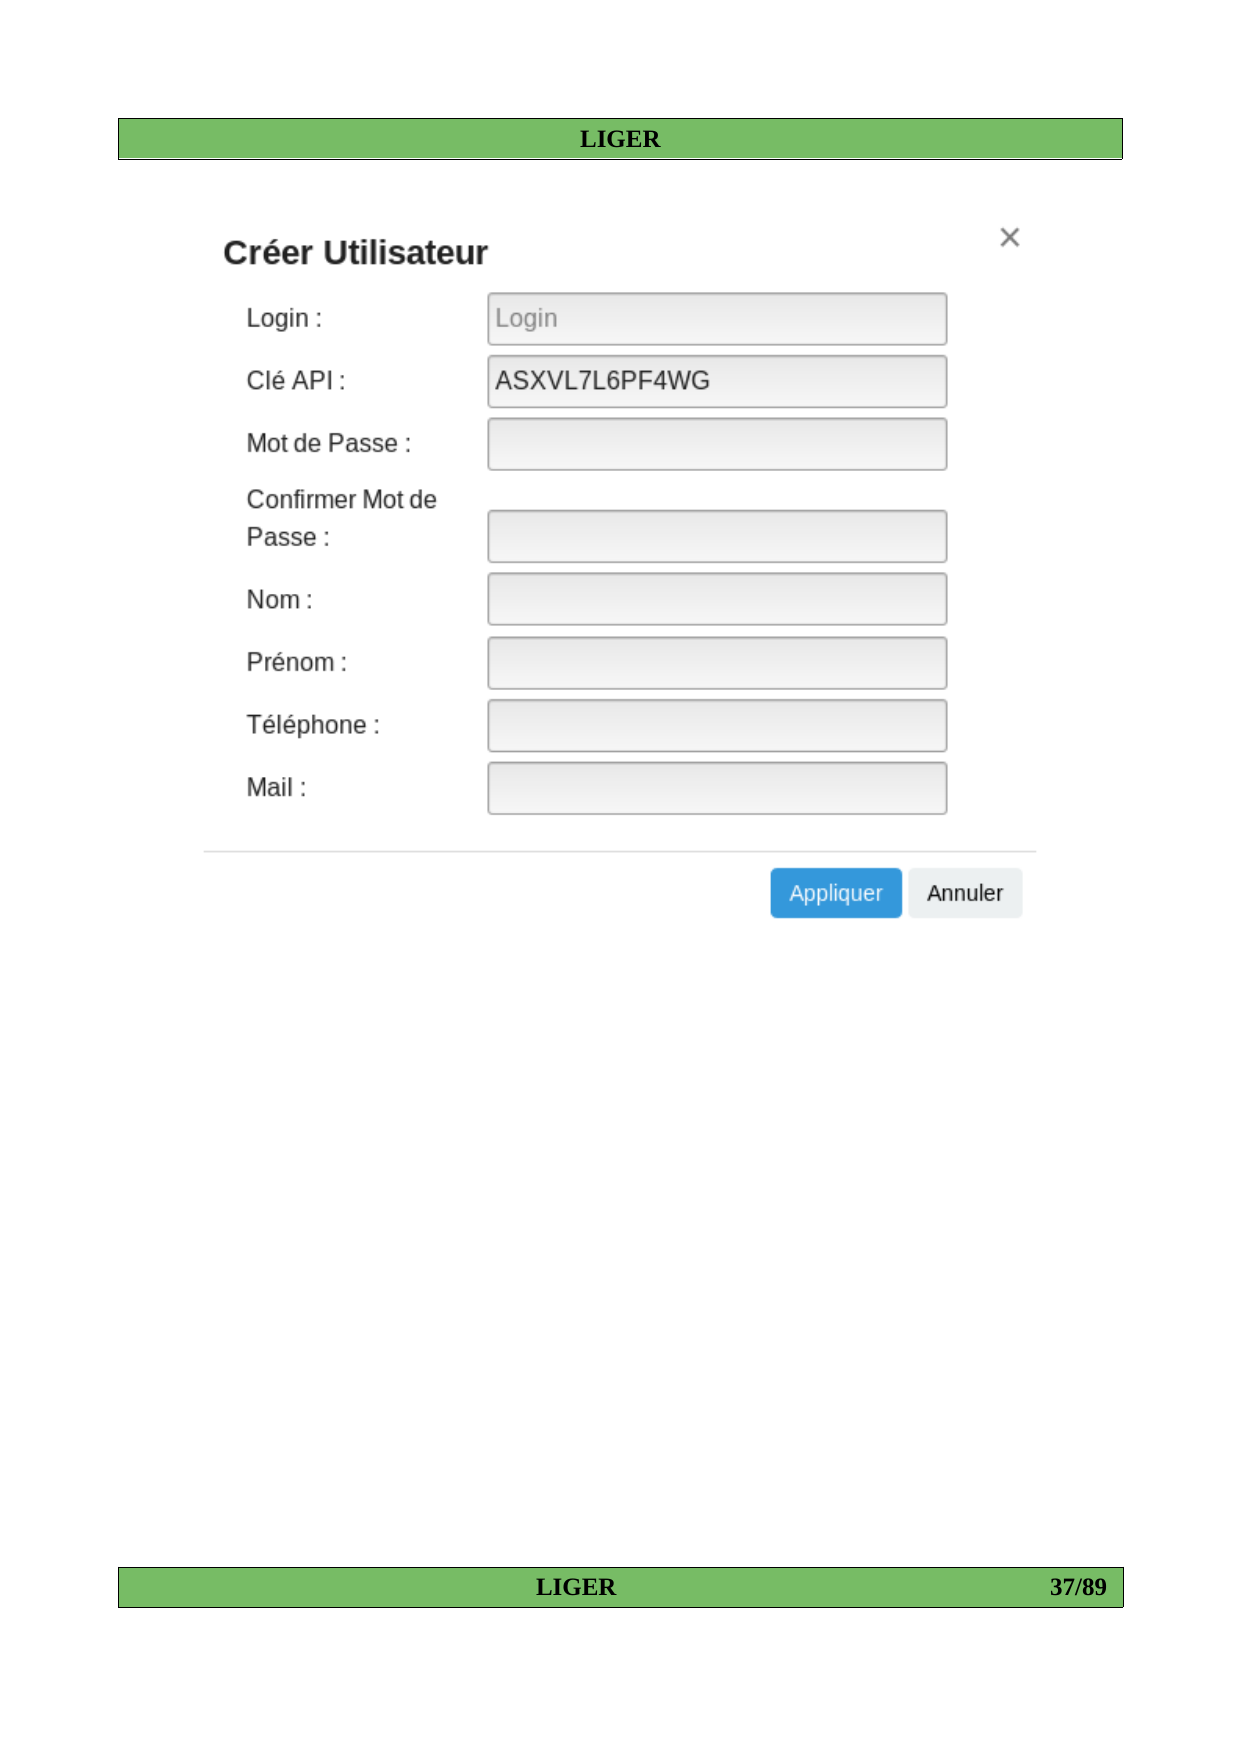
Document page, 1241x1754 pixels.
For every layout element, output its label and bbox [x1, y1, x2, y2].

picture [203, 216, 1037, 934]
